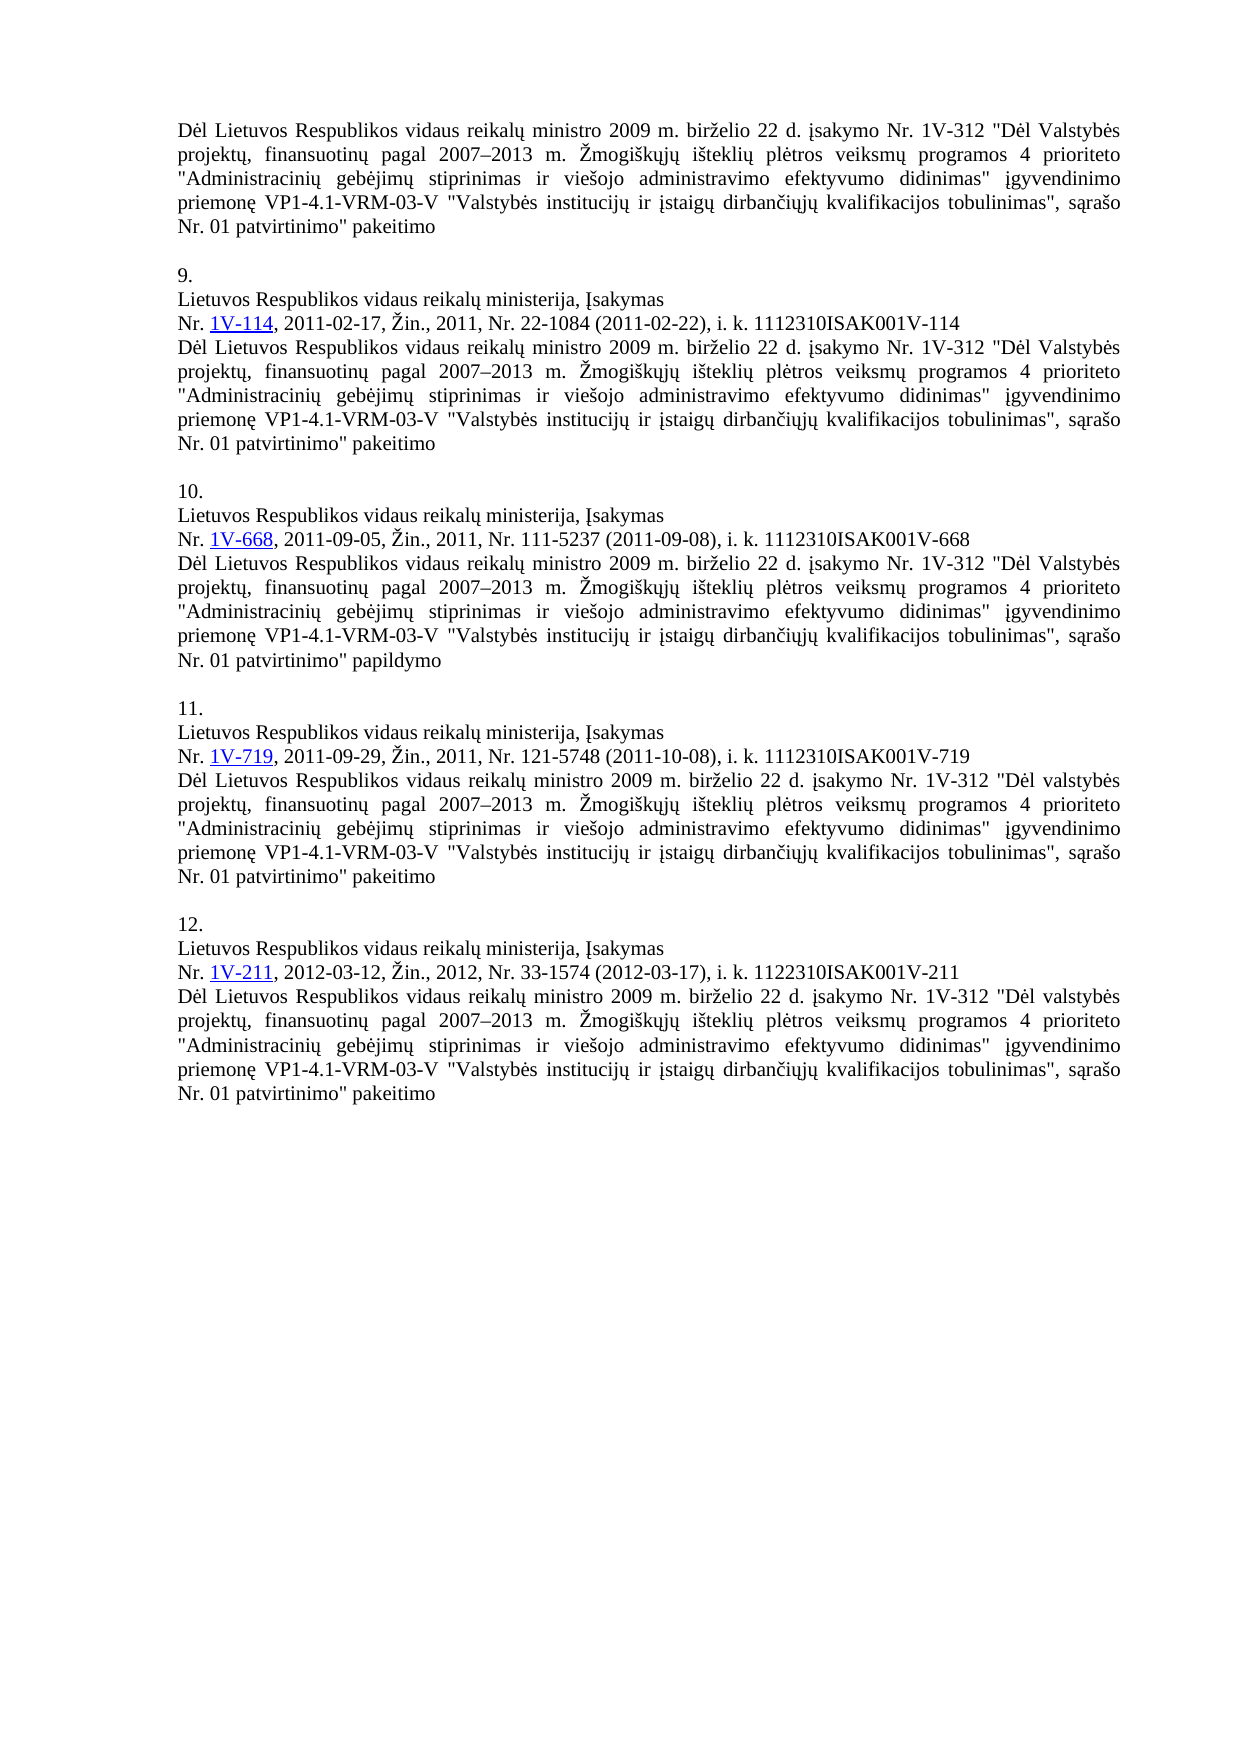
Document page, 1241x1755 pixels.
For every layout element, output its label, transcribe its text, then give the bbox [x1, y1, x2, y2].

text Lietuvos Respublikos vidaus reikalų ministerija, Įsakymas [177, 503, 1122, 527]
text Nr. 1V-114, 2011-02-17, Žin., 2011, Nr. 22-1084 (2011-02-22), i. k. 1112310ISAK001V-114 [177, 311, 1122, 335]
text Nr. 1V-668, 2011-09-05, Žin., 2011, Nr. 111-5237 (2011-09-08), i. k. 1112310ISAK001V-668 [177, 527, 1122, 551]
text Lietuvos Respublikos vidaus reikalų ministerija, Įsakymas [177, 287, 1122, 311]
text Dėl Lietuvos Respublikos vidaus reikalų ministro 2009 m. birželio 22 d. įsakymo Nr. 1V-312 "Dėl valstybės projektų, finansuotinų pagal 2007–2013 m. Žmogiškųjų išteklių plėtros veiksmų programos 4 prioriteto "Administracinių gebėjimų stiprinimas ir viešojo administravimo efektyvumo didinimas" įgyvendinimo priemonę VP1-4.1-VRM-03-V "Valstybės institucijų ir įstaigų dirbančiųjų kvalifikacijos tobulinimas", sąrašo Nr. 01 patvirtinimo" pakeitimo [177, 768, 1122, 888]
text Nr. 1V-719, 2011-09-29, Žin., 2011, Nr. 121-5748 (2011-10-08), i. k. 1112310ISAK001V-719 [177, 744, 1122, 768]
text 10. [177, 479, 1122, 503]
text Dėl Lietuvos Respublikos vidaus reikalų ministro 2009 m. birželio 22 d. įsakymo Nr. 1V-312 "Dėl valstybės projektų, finansuotinų pagal 2007–2013 m. Žmogiškųjų išteklių plėtros veiksmų programos 4 prioriteto "Administracinių gebėjimų stiprinimas ir viešojo administravimo efektyvumo didinimas" įgyvendinimo priemonę VP1-4.1-VRM-03-V "Valstybės institucijų ir įstaigų dirbančiųjų kvalifikacijos tobulinimas", sąrašo Nr. 01 patvirtinimo" pakeitimo [177, 984, 1122, 1105]
text Nr. 1V-211, 2012-03-12, Žin., 2012, Nr. 33-1574 (2012-03-17), i. k. 1122310ISAK001V-211 [177, 960, 1122, 984]
text Dėl Lietuvos Respublikos vidaus reikalų ministro 2009 m. birželio 22 d. įsakymo Nr. 1V-312 "Dėl Valstybės projektų, finansuotinų pagal 2007–2013 m. Žmogiškųjų išteklių plėtros veiksmų programos 4 prioriteto "Administracinių gebėjimų stiprinimas ir viešojo administravimo efektyvumo didinimas" įgyvendinimo priemonę VP1-4.1-VRM-03-V "Valstybės institucijų ir įstaigų dirbančiųjų kvalifikacijos tobulinimas", sąrašo Nr. 01 patvirtinimo" papildymo [177, 551, 1122, 672]
text 9. [177, 262, 1122, 287]
text Dėl Lietuvos Respublikos vidaus reikalų ministro 2009 m. birželio 22 d. įsakymo Nr. 1V-312 "Dėl Valstybės projektų, finansuotinų pagal 2007–2013 m. Žmogiškųjų išteklių plėtros veiksmų programos 4 prioriteto "Administracinių gebėjimų stiprinimas ir viešojo administravimo efektyvumo didinimas" įgyvendinimo priemonę VP1-4.1-VRM-03-V "Valstybės institucijų ir įstaigų dirbančiųjų kvalifikacijos tobulinimas", sąrašo Nr. 01 patvirtinimo" pakeitimo [177, 335, 1122, 455]
text Dėl Lietuvos Respublikos vidaus reikalų ministro 2009 m. birželio 22 d. įsakymo Nr. 1V-312 "Dėl Valstybės projektų, finansuotinų pagal 2007–2013 m. Žmogiškųjų išteklių plėtros veiksmų programos 4 prioriteto "Administracinių gebėjimų stiprinimas ir viešojo administravimo efektyvumo didinimas" įgyvendinimo priemonę VP1-4.1-VRM-03-V "Valstybės institucijų ir įstaigų dirbančiųjų kvalifikacijos tobulinimas", sąrašo Nr. 01 patvirtinimo" pakeitimo [177, 118, 1122, 238]
text 12. [177, 912, 1122, 936]
text Lietuvos Respublikos vidaus reikalų ministerija, Įsakymas [177, 936, 1122, 960]
text 11. [177, 696, 1122, 720]
text Lietuvos Respublikos vidaus reikalų ministerija, Įsakymas [177, 720, 1122, 744]
